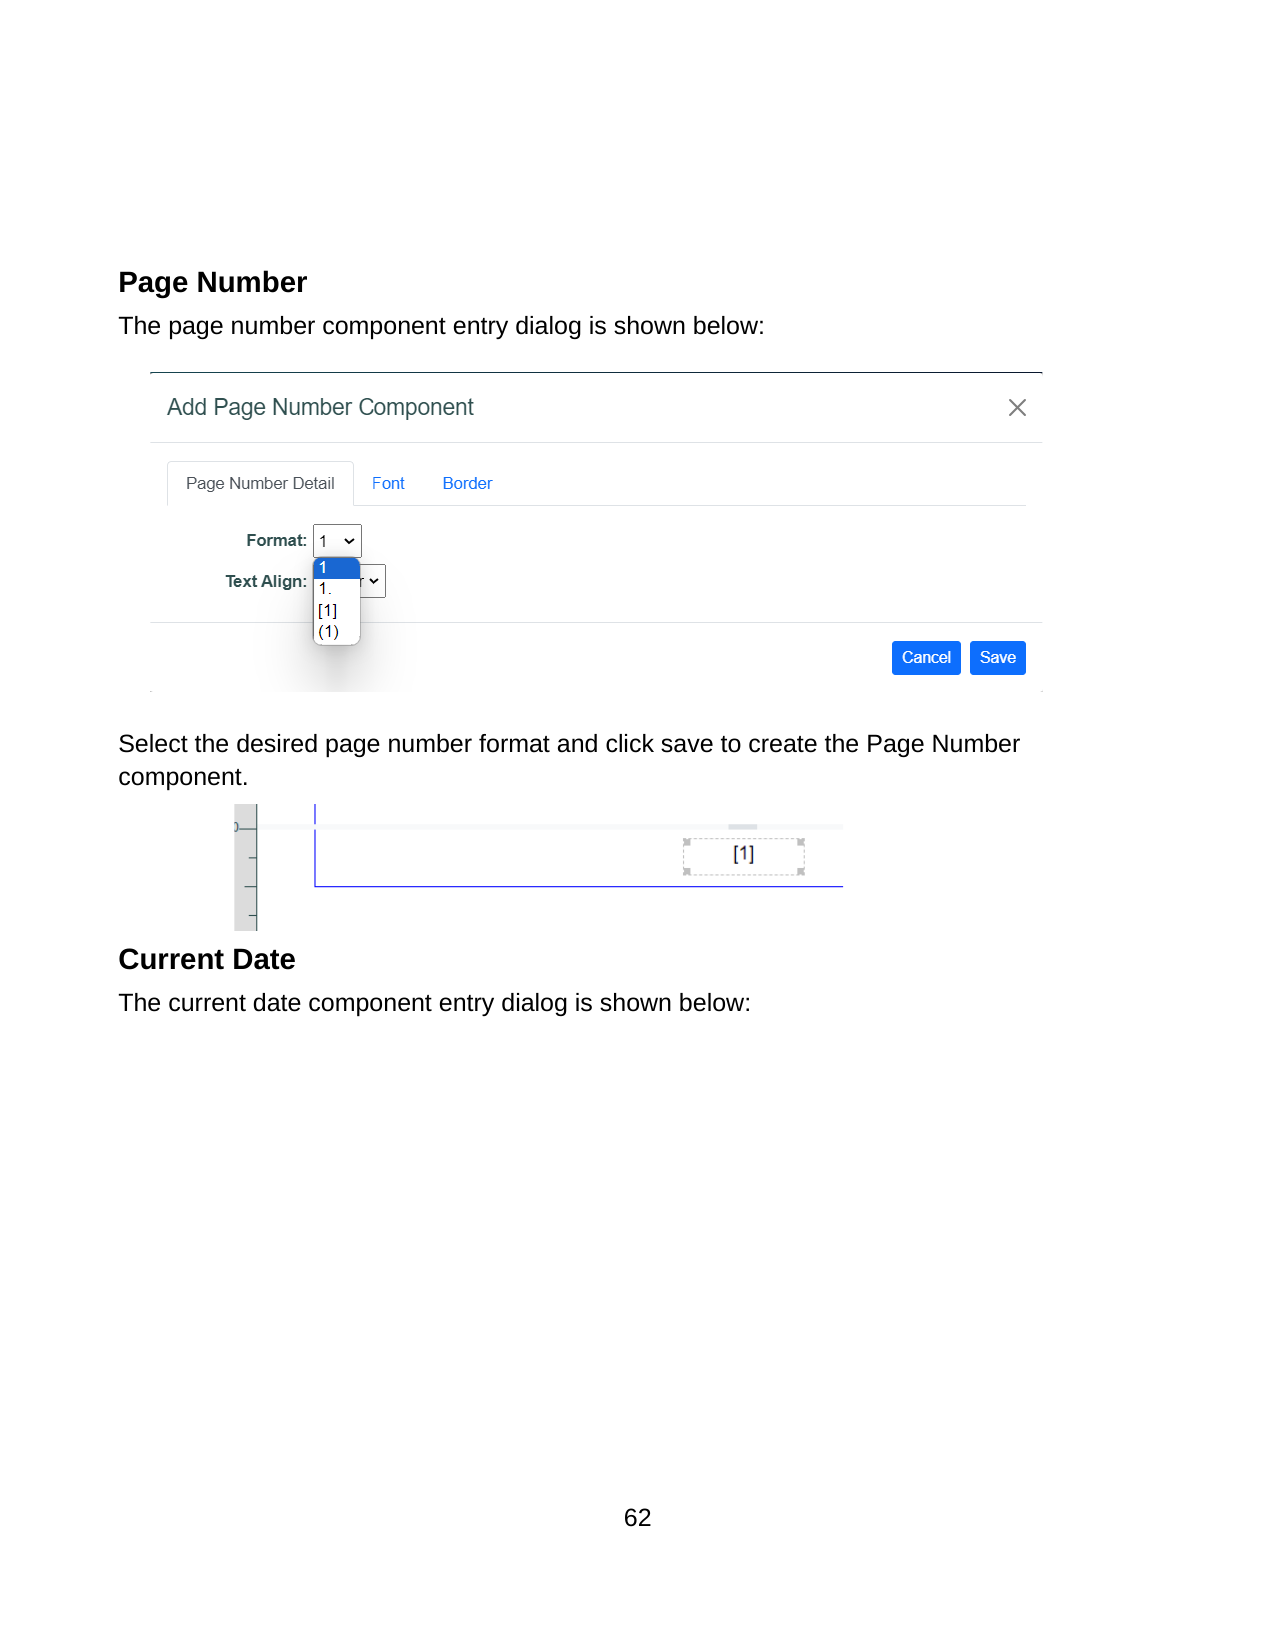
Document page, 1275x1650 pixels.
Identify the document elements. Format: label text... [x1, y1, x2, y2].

picture [150, 372, 1043, 692]
text The current date component entry dialog is shown below: [118, 988, 1157, 1017]
text Select the desired page number format and click save to create the Page Number component. [118, 729, 1157, 791]
text The page number component entry dialog is shown below: [118, 311, 1157, 340]
subtitle Current Date [118, 942, 1157, 976]
subtitle Page Number [118, 265, 1157, 298]
picture [234, 804, 844, 931]
